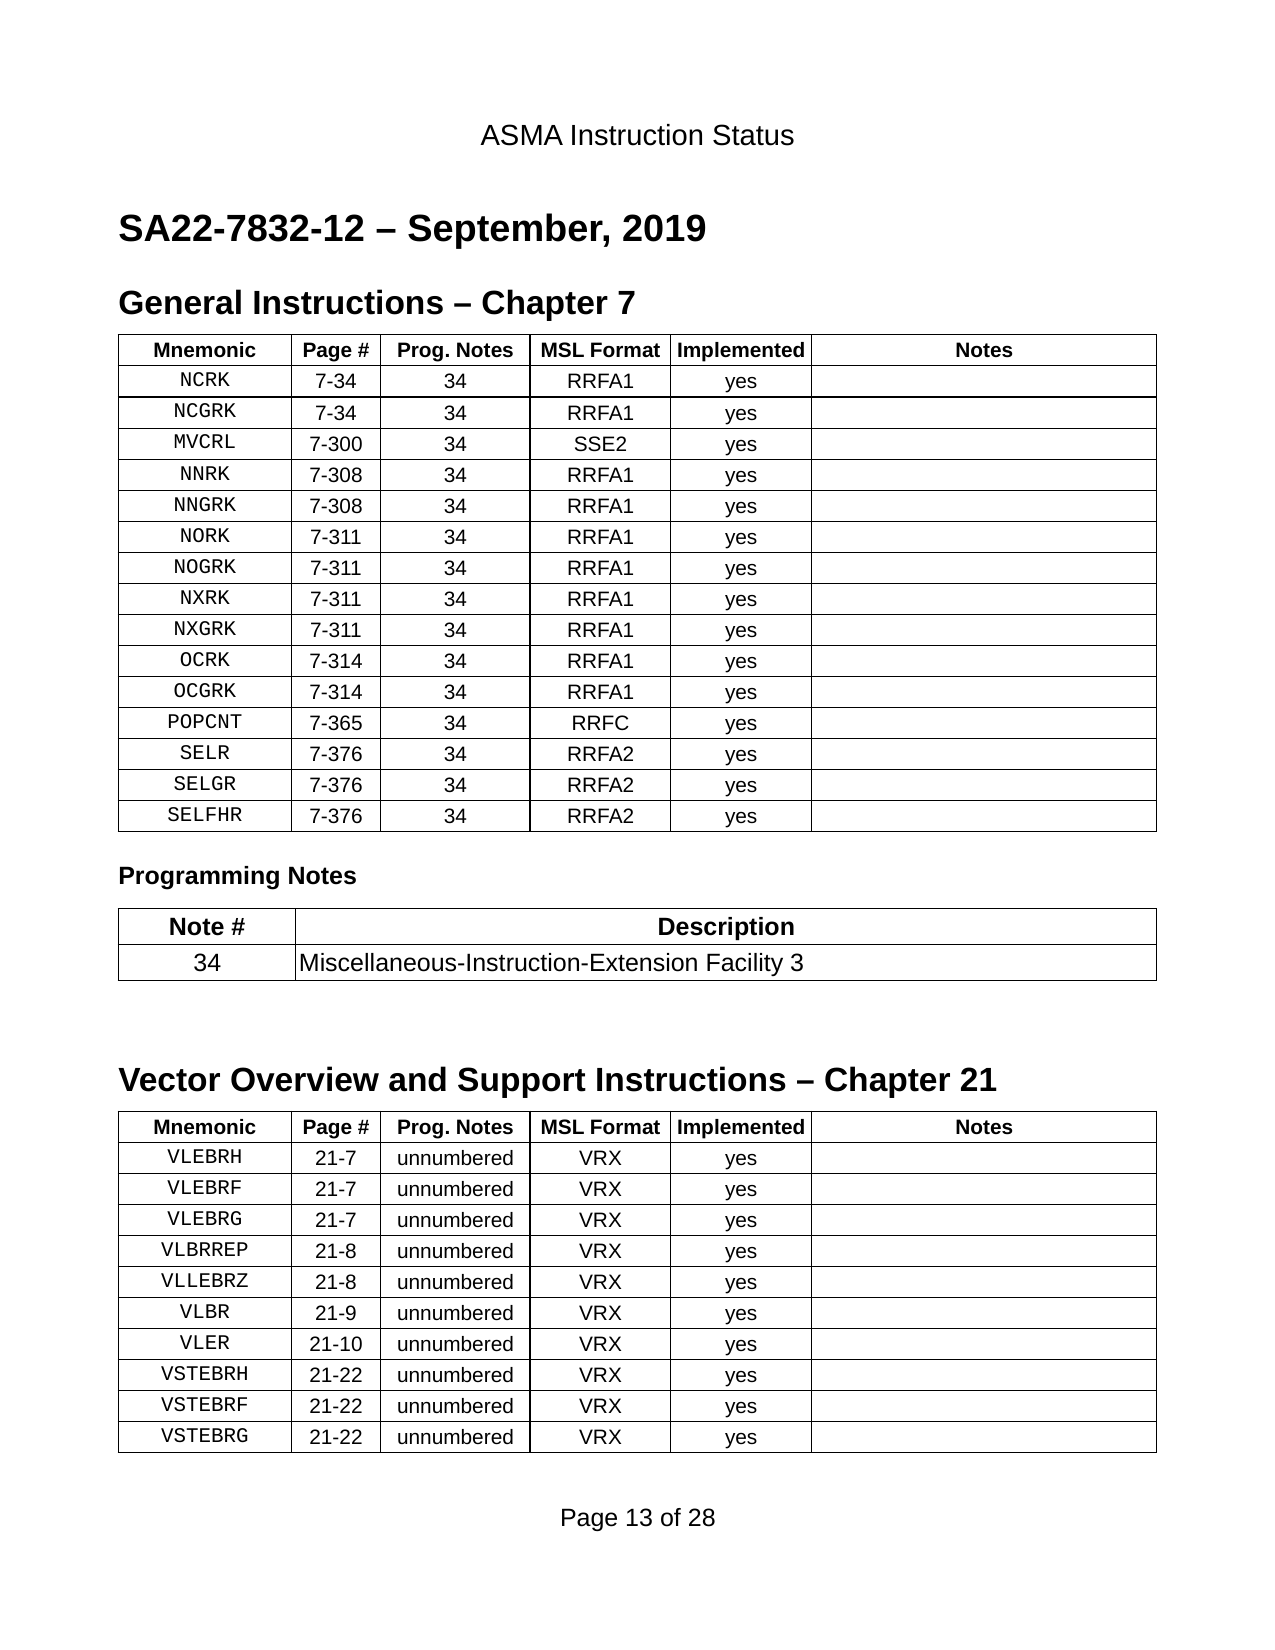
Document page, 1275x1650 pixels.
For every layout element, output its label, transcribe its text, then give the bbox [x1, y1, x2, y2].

table_cell 21-22 [292, 1422, 380, 1452]
table_cell [812, 1329, 1156, 1359]
table_cell [812, 1391, 1156, 1421]
table_header Note # [119, 909, 295, 944]
text Programming Notes [118, 861, 1157, 889]
table_cell 21-22 [292, 1391, 380, 1421]
table_cell 34 [381, 460, 529, 489]
table_cell [812, 1205, 1156, 1235]
table_cell 34 [381, 677, 529, 707]
subtitle Vector Overview and Support Instructions – Chapter 21 [118, 1059, 1157, 1098]
table_header Mnemonic [119, 335, 291, 365]
table_cell 21-10 [292, 1329, 380, 1359]
table_cell [812, 615, 1156, 645]
table_cell unnumbered [381, 1329, 529, 1359]
table_cell yes [671, 708, 811, 738]
table_cell yes [671, 646, 811, 676]
table_cell 34 [381, 429, 529, 458]
table_cell unnumbered [381, 1143, 529, 1173]
table_cell [812, 770, 1156, 800]
table_header MSL Format [531, 335, 670, 365]
table_cell 7-314 [292, 646, 380, 676]
table_cell NORK [119, 522, 291, 552]
table_cell yes [671, 1205, 811, 1235]
table_cell 7-311 [292, 522, 380, 552]
table_cell 34 [381, 522, 529, 552]
table_cell SSE2 [531, 429, 670, 458]
table_cell unnumbered [381, 1205, 529, 1235]
table_cell VRX [531, 1298, 670, 1328]
table_cell [812, 801, 1156, 831]
table_cell 7-376 [292, 739, 380, 769]
table_cell NCRK [119, 366, 291, 396]
table_cell VSTEBRG [119, 1422, 291, 1452]
table_cell NXRK [119, 584, 291, 614]
table_header Notes [812, 1112, 1156, 1142]
table_header Implemented [671, 1112, 811, 1142]
table_cell VLEBRF [119, 1174, 291, 1204]
table_cell 7-34 [292, 366, 380, 396]
table_cell 34 [381, 770, 529, 800]
table_cell unnumbered [381, 1391, 529, 1421]
table_cell yes [671, 801, 811, 831]
table_cell [812, 1236, 1156, 1266]
table_cell VRX [531, 1422, 670, 1452]
table_cell [812, 1298, 1156, 1328]
table_cell VLBR [119, 1298, 291, 1328]
table_cell unnumbered [381, 1236, 529, 1266]
table_cell 21-7 [292, 1205, 380, 1235]
table_cell 34 [119, 945, 295, 980]
table_cell unnumbered [381, 1360, 529, 1390]
table_cell 7-300 [292, 429, 380, 458]
table_cell unnumbered [381, 1298, 529, 1328]
table_cell yes [671, 1360, 811, 1390]
table_cell 21-9 [292, 1298, 380, 1328]
table_cell 21-7 [292, 1143, 380, 1173]
table_header Page # [292, 335, 380, 365]
table_cell yes [671, 1143, 811, 1173]
table_cell 34 [381, 584, 529, 614]
table_cell MVCRL [119, 429, 291, 458]
table_cell RRFA2 [531, 770, 670, 800]
table_cell 7-311 [292, 615, 380, 645]
table_cell RRFA1 [531, 398, 670, 427]
table_cell 34 [381, 801, 529, 831]
table_cell yes [671, 1422, 811, 1452]
table_cell [812, 1174, 1156, 1204]
table_cell 34 [381, 553, 529, 583]
table_cell 7-308 [292, 491, 380, 521]
table_cell 21-7 [292, 1174, 380, 1204]
table_header Implemented [671, 335, 811, 365]
table_header MSL Format [531, 1112, 670, 1142]
table_header Notes [812, 335, 1156, 365]
table_cell RRFA1 [531, 553, 670, 583]
table_cell yes [671, 1267, 811, 1297]
subtitle SA22-7832-12 – September, 2019 [118, 206, 1157, 250]
table_cell VLLEBRZ [119, 1267, 291, 1297]
table_cell RRFA1 [531, 677, 670, 707]
table_cell NNGRK [119, 491, 291, 521]
table_cell yes [671, 584, 811, 614]
table_cell [812, 1267, 1156, 1297]
table_cell [812, 708, 1156, 738]
table_cell yes [671, 677, 811, 707]
table_cell 34 [381, 708, 529, 738]
table_cell VRX [531, 1329, 670, 1359]
table_cell NNRK [119, 460, 291, 489]
table_cell RRFA1 [531, 584, 670, 614]
table_cell 7-308 [292, 460, 380, 489]
table_cell 7-34 [292, 398, 380, 427]
table_cell 34 [381, 366, 529, 396]
table_cell 34 [381, 615, 529, 645]
table_header Prog. Notes [381, 1112, 529, 1142]
table_cell 7-365 [292, 708, 380, 738]
table_cell unnumbered [381, 1267, 529, 1297]
table_cell yes [671, 1329, 811, 1359]
table_cell VSTEBRF [119, 1391, 291, 1421]
table_cell 21-22 [292, 1360, 380, 1390]
table_cell [812, 584, 1156, 614]
table_cell RRFA1 [531, 460, 670, 489]
table_cell [812, 1360, 1156, 1390]
table_cell [812, 646, 1156, 676]
table_cell [812, 553, 1156, 583]
table_cell NXGRK [119, 615, 291, 645]
table_cell RRFA2 [531, 739, 670, 769]
table_cell NCGRK [119, 398, 291, 427]
table_header Prog. Notes [381, 335, 529, 365]
table_cell yes [671, 615, 811, 645]
table_header Description [296, 909, 1156, 944]
subtitle General Instructions – Chapter 7 [118, 283, 1157, 322]
table_cell yes [671, 1298, 811, 1328]
table_cell [812, 491, 1156, 521]
table_header Page # [292, 1112, 380, 1142]
table_cell VRX [531, 1236, 670, 1266]
table_cell VRX [531, 1174, 670, 1204]
table_cell yes [671, 366, 811, 396]
table_cell yes [671, 739, 811, 769]
table_cell yes [671, 429, 811, 458]
table_cell VLER [119, 1329, 291, 1359]
table_cell [812, 522, 1156, 552]
table_cell Miscellaneous-Instruction-Extension Facility 3 [296, 945, 1156, 980]
table_cell 7-311 [292, 584, 380, 614]
table_cell OCGRK [119, 677, 291, 707]
table_cell VRX [531, 1360, 670, 1390]
table_cell VRX [531, 1391, 670, 1421]
table_cell [812, 398, 1156, 427]
table_cell VRX [531, 1143, 670, 1173]
table_cell [812, 1422, 1156, 1452]
table_cell yes [671, 460, 811, 489]
table_cell unnumbered [381, 1422, 529, 1452]
table_cell RRFA1 [531, 366, 670, 396]
table_cell yes [671, 1391, 811, 1421]
table_cell 34 [381, 739, 529, 769]
table_cell VLEBRG [119, 1205, 291, 1235]
table_cell [812, 739, 1156, 769]
table_cell [812, 1143, 1156, 1173]
table_cell [812, 460, 1156, 489]
table_cell SELGR [119, 770, 291, 800]
table_cell [812, 366, 1156, 396]
table_cell 34 [381, 491, 529, 521]
table_cell VRX [531, 1267, 670, 1297]
table_cell yes [671, 398, 811, 427]
table_cell RRFA1 [531, 646, 670, 676]
table_cell VRX [531, 1205, 670, 1235]
table_cell yes [671, 491, 811, 521]
table_cell yes [671, 770, 811, 800]
table_cell yes [671, 522, 811, 552]
table_cell unnumbered [381, 1174, 529, 1204]
table_cell 7-376 [292, 770, 380, 800]
table_cell 7-376 [292, 801, 380, 831]
table_cell VLEBRH [119, 1143, 291, 1173]
table_cell RRFA1 [531, 522, 670, 552]
table_cell SELR [119, 739, 291, 769]
table_cell RRFC [531, 708, 670, 738]
table_cell VLBRREP [119, 1236, 291, 1266]
table_cell 7-311 [292, 553, 380, 583]
table_cell RRFA2 [531, 801, 670, 831]
table_cell 21-8 [292, 1267, 380, 1297]
table_cell yes [671, 553, 811, 583]
table_cell SELFHR [119, 801, 291, 831]
table_cell [812, 429, 1156, 458]
table_cell 21-8 [292, 1236, 380, 1266]
table_cell 34 [381, 646, 529, 676]
table_cell [812, 677, 1156, 707]
table_cell 7-314 [292, 677, 380, 707]
table_cell yes [671, 1236, 811, 1266]
table_cell NOGRK [119, 553, 291, 583]
table_cell OCRK [119, 646, 291, 676]
table_cell RRFA1 [531, 615, 670, 645]
table_cell 34 [381, 398, 529, 427]
table_cell yes [671, 1174, 811, 1204]
table_cell RRFA1 [531, 491, 670, 521]
table_cell POPCNT [119, 708, 291, 738]
table_header Mnemonic [119, 1112, 291, 1142]
table_cell VSTEBRH [119, 1360, 291, 1390]
